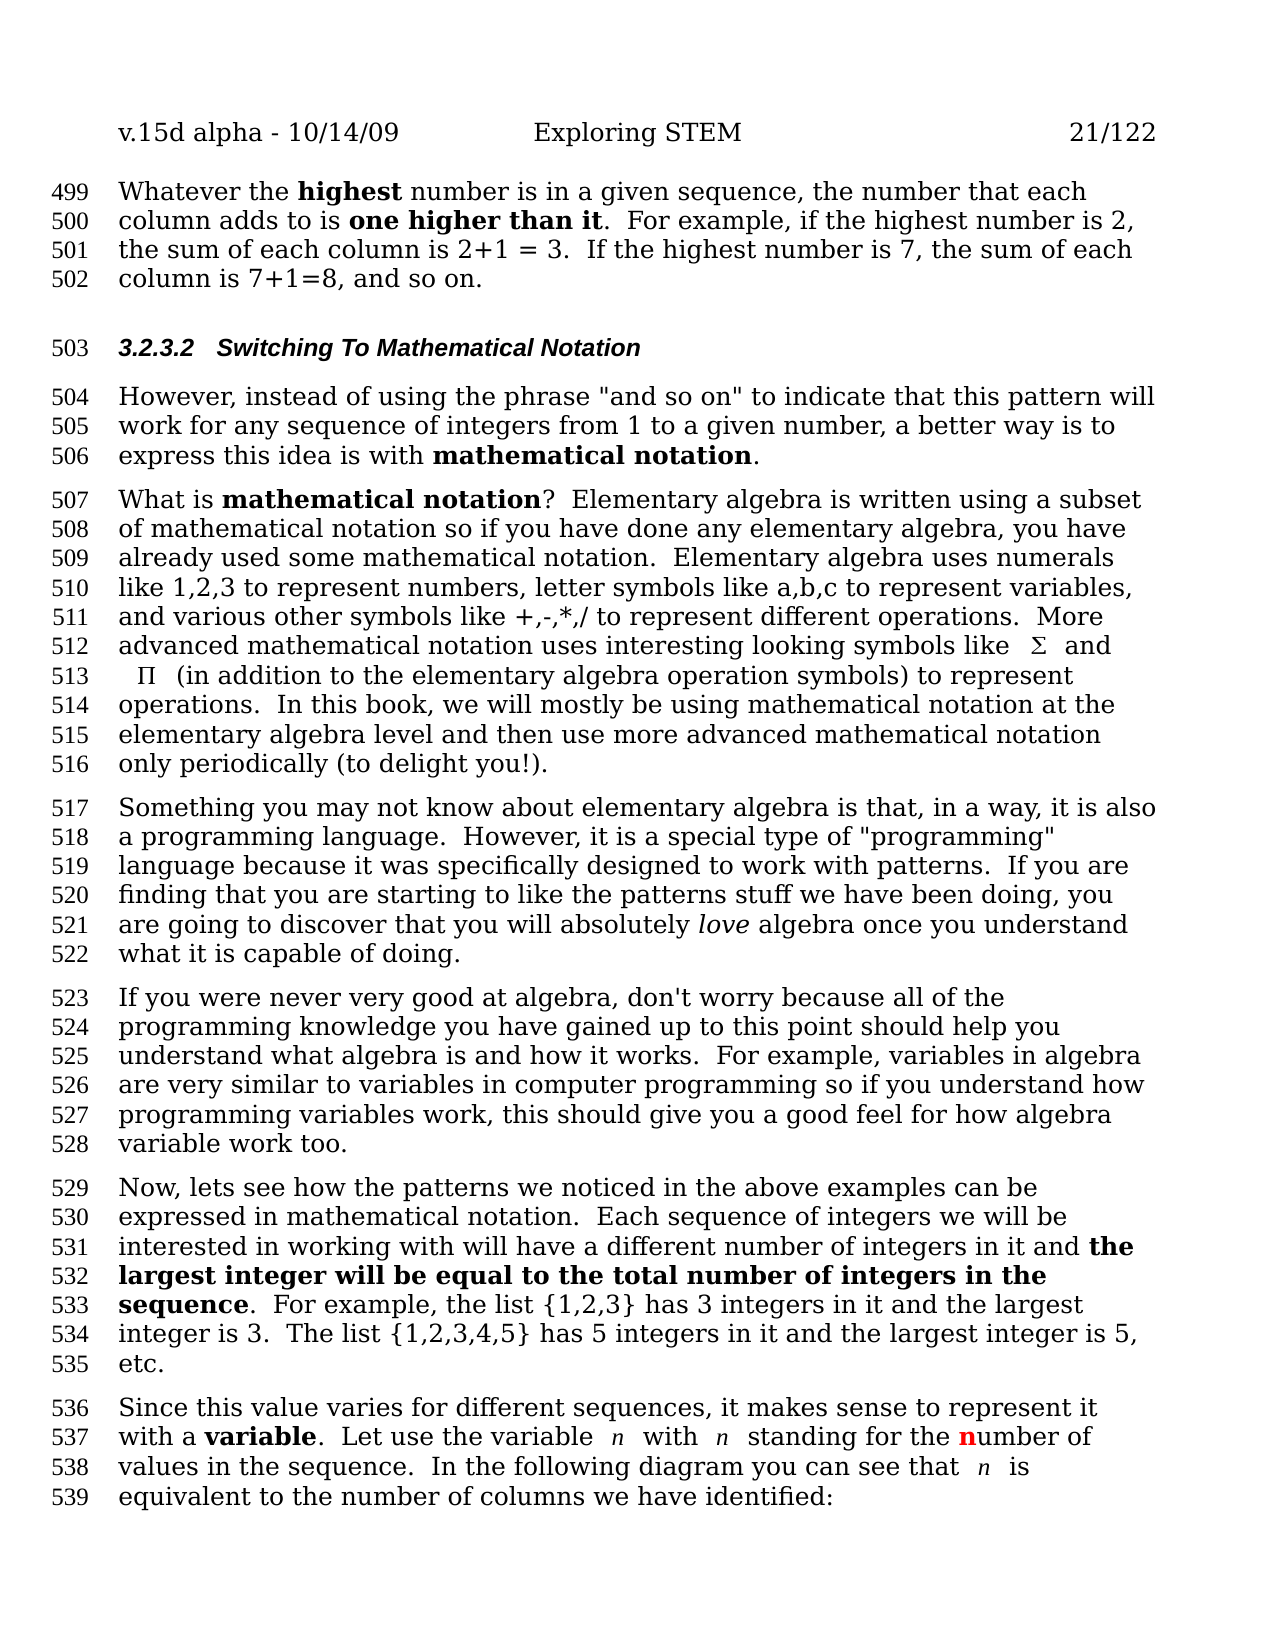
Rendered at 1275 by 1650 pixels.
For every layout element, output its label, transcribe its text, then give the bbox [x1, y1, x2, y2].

text Whatever the highest number is in a given sequence, the number that each column adds to is one higher than it. For example, if the highest number is 2, the sum of each column is 2+1 = 3. If the highest number is 7, the sum of each column is 7+1=8, and so on. [118, 177, 1157, 294]
text Since this value varies for different sequences, it makes sense to represent it with a variable. Let use the variablewithstanding for the number of values in the sequence. In the following diagram you can see thatis equivalent to the number of columns we have identified: [118, 1393, 1157, 1511]
text What is mathematical notation? Elementary algebra is written using a subset of mathematical notation so if you have done any elementary algebra, you have already used some mathematical notation. Elementary algebra uses numerals like 1,2,3 to represent numbers, letter symbols like a,b,c to represent variables, and various other symbols like +,-,*,/ to represent different operations. More advanced mathematical notation uses interesting looking symbols likeand(in addition to the elementary algebra operation symbols) to represent operations. In this book, we will mostly be using mathematical notation at the elementary algebra level and then use more advanced mathematical notation only periodically (to delight you!). [118, 485, 1157, 778]
text However, instead of using the phrase "and so on" to indicate that this pattern will work for any sequence of integers from 1 to a given number, a better way is to express this idea is with mathematical notation. [118, 382, 1157, 470]
subtitle Switching To Mathematical Notation [118, 333, 1157, 361]
text If you were never very good at algebra, don't worry because all of the programming knowledge you have gained up to this point should help you understand what algebra is and how it works. For example, variables in algebra are very similar to variables in computer programming so if you understand how programming variables work, this should give you a good feel for how algebra variable work too. [118, 983, 1157, 1158]
text Now, lets see how the patterns we noticed in the above examples can be expressed in mathematical notation. Each sequence of integers we will be interested in working with will have a different number of integers in it and the largest integer will be equal to the total number of integers in the sequence. For example, the list {1,2,3} has 3 integers in it and the largest integer is 3. The list {1,2,3,4,5} has 5 integers in it and the largest integer is 5, etc. [118, 1173, 1157, 1378]
text Something you may not know about elementary algebra is that, in a way, it is also a programming language. However, it is a special type of "programming" language because it was specifically designed to work with patterns. If you are finding that you are starting to like the patterns stuff we have been doing, you are going to discover that you will absolutely love algebra once you understand what it is capable of doing. [118, 793, 1157, 968]
